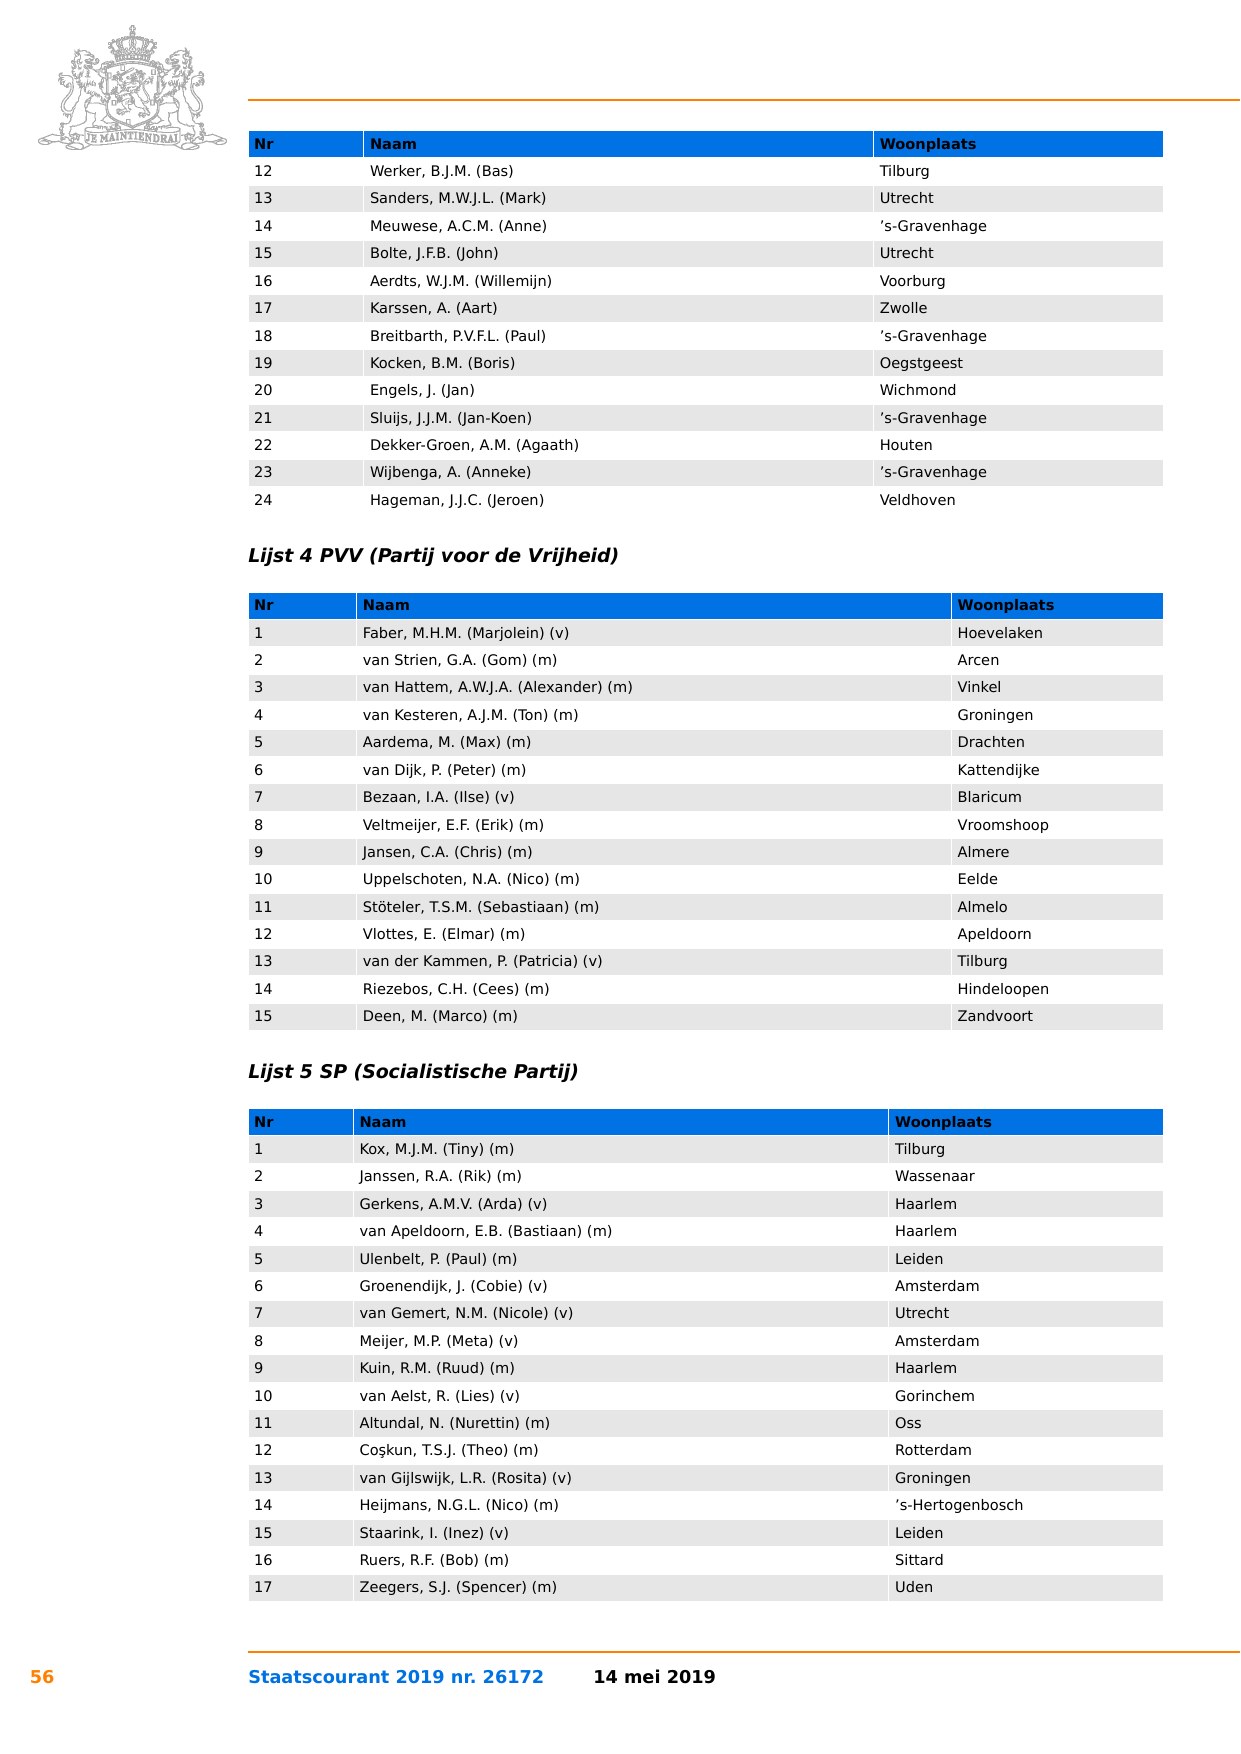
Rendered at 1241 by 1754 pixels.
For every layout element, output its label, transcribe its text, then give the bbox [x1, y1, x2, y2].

table_cell 5 [249, 1246, 353, 1272]
table_cell 5 [249, 730, 356, 756]
table_cell 8 [249, 1328, 353, 1354]
table_cell Groningen [889, 1465, 1163, 1491]
table_cell Aerdts, W.J.M. (Willemijn) [364, 268, 873, 294]
table_cell Groningen [952, 702, 1163, 728]
table_header Naam [354, 1109, 888, 1135]
table_cell Veldhoven [874, 487, 1163, 513]
table_cell Jansen, C.A. (Chris) (m) [357, 839, 951, 865]
table_cell Vinkel [952, 675, 1163, 701]
table_cell Eelde [952, 866, 1163, 893]
table_cell Kattendijke [952, 757, 1163, 783]
table_cell Hindeloopen [952, 976, 1163, 1002]
table_cell Haarlem [889, 1191, 1163, 1217]
table_cell Veltmeijer, E.F. (Erik) (m) [357, 812, 951, 838]
table_cell van Dijk, P. (Peter) (m) [357, 757, 951, 783]
table_cell Zwolle [874, 295, 1163, 322]
table_cell 13 [249, 1465, 353, 1491]
table_cell 14 [249, 1493, 353, 1519]
table_cell Wijbenga, A. (Anneke) [364, 460, 873, 486]
table_cell Drachten [952, 730, 1163, 756]
table_cell Aardema, M. (Max) (m) [357, 730, 951, 756]
table_cell Leiden [889, 1520, 1163, 1546]
table_cell 15 [249, 241, 363, 267]
table_cell 23 [249, 460, 363, 486]
table_cell 2 [249, 647, 356, 674]
table_cell Leiden [889, 1246, 1163, 1272]
table_cell Arcen [952, 647, 1163, 674]
table_cell ’s-Gravenhage [874, 460, 1163, 486]
table_cell 1 [249, 1136, 353, 1163]
table_cell Coşkun, T.S.J. (Theo) (m) [354, 1438, 888, 1464]
table_cell Gerkens, A.M.V. (Arda) (v) [354, 1191, 888, 1217]
table_cell ’s-Gravenhage [874, 405, 1163, 431]
table_cell van Kesteren, A.J.M. (Ton) (m) [357, 702, 951, 728]
table_cell Rotterdam [889, 1438, 1163, 1464]
table_cell 6 [249, 1273, 353, 1299]
table_cell Haarlem [889, 1355, 1163, 1382]
picture [38, 25, 227, 150]
table_cell Zandvoort [952, 1004, 1163, 1030]
table_cell Almelo [952, 894, 1163, 920]
table_cell 12 [249, 158, 363, 185]
table_cell Werker, B.J.M. (Bas) [364, 158, 873, 185]
table_cell 18 [249, 323, 363, 349]
table_cell ’s-Gravenhage [874, 323, 1163, 349]
table_cell Wichmond [874, 378, 1163, 404]
table_cell Hoevelaken [952, 620, 1163, 646]
table_header Woonplaats [874, 131, 1163, 157]
subtitle Lijst 5 SP (Socialistische Partij) [248, 1061, 1163, 1083]
table_cell Zeegers, S.J. (Spencer) (m) [354, 1575, 888, 1601]
table_cell Heijmans, N.G.L. (Nico) (m) [354, 1493, 888, 1519]
table_cell Almere [952, 839, 1163, 865]
table_cell Kuin, R.M. (Ruud) (m) [354, 1355, 888, 1382]
table_cell Staarink, I. (Inez) (v) [354, 1520, 888, 1546]
table_cell Uppelschoten, N.A. (Nico) (m) [357, 866, 951, 893]
table_cell Sanders, M.W.J.L. (Mark) [364, 186, 873, 212]
table_cell Deen, M. (Marco) (m) [357, 1004, 951, 1030]
table_cell 11 [249, 894, 356, 920]
table_header Woonplaats [952, 593, 1163, 619]
table_cell 2 [249, 1164, 353, 1190]
table_cell 17 [249, 295, 363, 322]
table_cell Ruers, R.F. (Bob) (m) [354, 1547, 888, 1573]
table_cell Ulenbelt, P. (Paul) (m) [354, 1246, 888, 1272]
table_cell van Gemert, N.M. (Nicole) (v) [354, 1301, 888, 1327]
table_cell van Apeldoorn, E.B. (Bastiaan) (m) [354, 1219, 888, 1245]
table_cell Utrecht [874, 186, 1163, 212]
table_cell Oss [889, 1410, 1163, 1437]
table_cell Kox, M.J.M. (Tiny) (m) [354, 1136, 888, 1163]
table_cell 3 [249, 675, 356, 701]
table_cell ’s-Gravenhage [874, 213, 1163, 239]
table_cell ’s-Hertogenbosch [889, 1493, 1163, 1519]
table_cell Houten [874, 432, 1163, 459]
table_cell Faber, M.H.M. (Marjolein) (v) [357, 620, 951, 646]
table_cell Utrecht [874, 241, 1163, 267]
table_cell Tilburg [952, 949, 1163, 975]
table_cell 3 [249, 1191, 353, 1217]
table_cell Dekker-Groen, A.M. (Agaath) [364, 432, 873, 459]
table_cell Bezaan, I.A. (Ilse) (v) [357, 784, 951, 811]
table_cell 21 [249, 405, 363, 431]
table_header Nr [249, 131, 363, 157]
table_cell Karssen, A. (Aart) [364, 295, 873, 322]
table_header Naam [357, 593, 951, 619]
table_cell Hageman, J.J.C. (Jeroen) [364, 487, 873, 513]
table_header Nr [249, 593, 356, 619]
table_cell Sluijs, J.J.M. (Jan-Koen) [364, 405, 873, 431]
table_header Woonplaats [889, 1109, 1163, 1135]
table_cell 13 [249, 949, 356, 975]
table_cell van Aelst, R. (Lies) (v) [354, 1383, 888, 1409]
table_cell Apeldoorn [952, 921, 1163, 948]
table_cell 14 [249, 976, 356, 1002]
table_cell van Gijlswijk, L.R. (Rosita) (v) [354, 1465, 888, 1491]
table_cell 10 [249, 866, 356, 893]
table_cell Riezebos, C.H. (Cees) (m) [357, 976, 951, 1002]
table_cell 7 [249, 1301, 353, 1327]
table_cell Amsterdam [889, 1328, 1163, 1354]
table_cell Stöteler, T.S.M. (Sebastiaan) (m) [357, 894, 951, 920]
table_cell 19 [249, 350, 363, 376]
table_cell Amsterdam [889, 1273, 1163, 1299]
table_cell van der Kammen, P. (Patricia) (v) [357, 949, 951, 975]
table_cell Bolte, J.F.B. (John) [364, 241, 873, 267]
table_cell Utrecht [889, 1301, 1163, 1327]
table_cell Wassenaar [889, 1164, 1163, 1190]
table_cell Sittard [889, 1547, 1163, 1573]
table_cell Uden [889, 1575, 1163, 1601]
table_header Nr [249, 1109, 353, 1135]
table_cell Tilburg [889, 1136, 1163, 1163]
table_cell Engels, J. (Jan) [364, 378, 873, 404]
table_cell Voorburg [874, 268, 1163, 294]
table_cell 24 [249, 487, 363, 513]
table_cell 4 [249, 1219, 353, 1245]
table_cell Gorinchem [889, 1383, 1163, 1409]
table_cell Haarlem [889, 1219, 1163, 1245]
table_cell Vlottes, E. (Elmar) (m) [357, 921, 951, 948]
table_cell Groenendijk, J. (Cobie) (v) [354, 1273, 888, 1299]
table_cell Meuwese, A.C.M. (Anne) [364, 213, 873, 239]
table_cell Altundal, N. (Nurettin) (m) [354, 1410, 888, 1437]
table_cell Tilburg [874, 158, 1163, 185]
table_cell 14 [249, 213, 363, 239]
table_cell 12 [249, 1438, 353, 1464]
table_cell Meijer, M.P. (Meta) (v) [354, 1328, 888, 1354]
table_cell Kocken, B.M. (Boris) [364, 350, 873, 376]
table_cell 6 [249, 757, 356, 783]
table_cell 9 [249, 839, 356, 865]
table_cell 8 [249, 812, 356, 838]
table_cell 7 [249, 784, 356, 811]
table_cell van Hattem, A.W.J.A. (Alexander) (m) [357, 675, 951, 701]
table_cell 4 [249, 702, 356, 728]
table_cell Blaricum [952, 784, 1163, 811]
table_cell 15 [249, 1520, 353, 1546]
table_cell 9 [249, 1355, 353, 1382]
table_cell Vroomshoop [952, 812, 1163, 838]
table_cell 11 [249, 1410, 353, 1437]
table_cell Breitbarth, P.V.F.L. (Paul) [364, 323, 873, 349]
table_header Naam [364, 131, 873, 157]
table_cell 12 [249, 921, 356, 948]
subtitle Lijst 4 PVV (Partij voor de Vrijheid) [248, 544, 1163, 566]
table_cell 17 [249, 1575, 353, 1601]
table_cell 22 [249, 432, 363, 459]
table_cell 10 [249, 1383, 353, 1409]
table_cell 16 [249, 268, 363, 294]
table_cell Janssen, R.A. (Rik) (m) [354, 1164, 888, 1190]
table_cell 20 [249, 378, 363, 404]
table_cell Oegstgeest [874, 350, 1163, 376]
table_cell 13 [249, 186, 363, 212]
table_cell 1 [249, 620, 356, 646]
table_cell 16 [249, 1547, 353, 1573]
table_cell van Strien, G.A. (Gom) (m) [357, 647, 951, 674]
table_cell 15 [249, 1004, 356, 1030]
